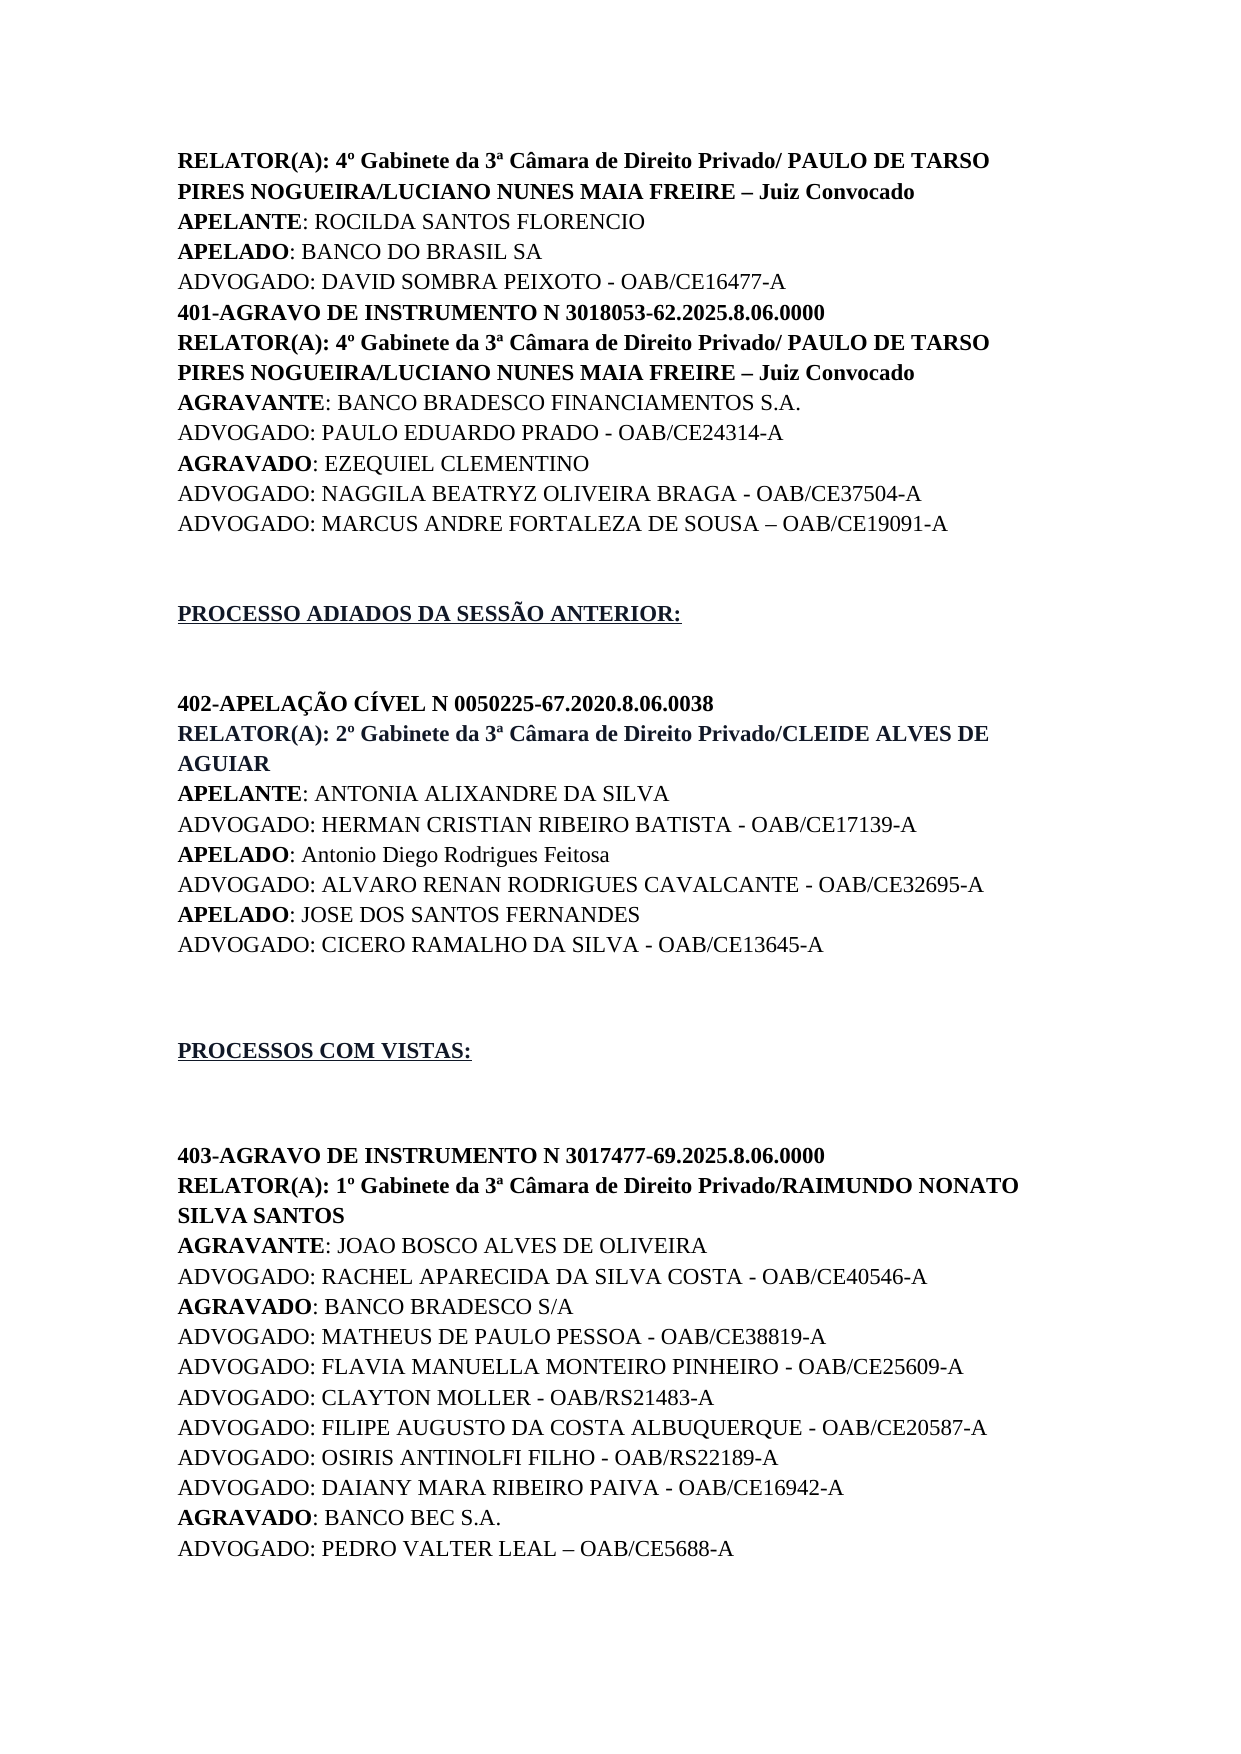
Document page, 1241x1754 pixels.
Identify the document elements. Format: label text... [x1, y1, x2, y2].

text 402-APELAÇÃO CÍVEL N 0050225-67.2020.8.06.0038 RELATOR(A): 2º Gabinete da 3ª Câmara de Direito Privado/CLEIDE ALVES DE AGUIAR APELANTE: ANTONIA ALIXANDRE DA SILVA ADVOGADO: HERMAN CRISTIAN RIBEIRO BATISTA - OAB/CE17139-A APELADO: Antonio Diego Rodrigues Feitosa ADVOGADO: ALVARO RENAN RODRIGUES CAVALCANTE - OAB/CE32695-A APELADO: JOSE DOS SANTOS FERNANDES ADVOGADO: CICERO RAMALHO DA SILVA - OAB/CE13645-A [177, 690, 1063, 1018]
text RELATOR(A): 4º Gabinete da 3ª Câmara de Direito Privado/ PAULO DE TARSO PIRES NOGUEIRA/LUCIANO NUNES MAIA FREIRE – Juiz Convocado APELANTE: ROCILDA SANTOS FLORENCIO APELADO: BANCO DO BRASIL SA ADVOGADO: DAVID SOMBRA PEIXOTO - OAB/CE16477-A 401-AGRAVO DE INSTRUMENTO N 3018053-62.2025.8.06.0000 RELATOR(A): 4º Gabinete da 3ª Câmara de Direito Privado/ PAULO DE TARSO PIRES NOGUEIRA/LUCIANO NUNES MAIA FREIRE – Juiz Convocado AGRAVANTE: BANCO BRADESCO FINANCIAMENTOS S.A. ADVOGADO: PAULO EDUARDO PRADO - OAB/CE24314-A AGRAVADO: EZEQUIEL CLEMENTINO ADVOGADO: NAGGILA BEATRYZ OLIVEIRA BRAGA - OAB/CE37504-A ADVOGADO: MARCUS ANDRE FORTALEZA DE SOUSA – OAB/CE19091-A [177, 148, 1063, 536]
text PROCESSO ADIADOS DA SESSÃO ANTERIOR: [177, 600, 1063, 626]
text PROCESSOS COM VISTAS: [177, 1037, 1063, 1123]
text 403-AGRAVO DE INSTRUMENTO N 3017477-69.2025.8.06.0000 RELATOR(A): 1º Gabinete da 3ª Câmara de Direito Privado/RAIMUNDO NONATO SILVA SANTOS AGRAVANTE: JOAO BOSCO ALVES DE OLIVEIRA ADVOGADO: RACHEL APARECIDA DA SILVA COSTA - OAB/CE40546-A AGRAVADO: BANCO BRADESCO S/A ADVOGADO: MATHEUS DE PAULO PESSOA - OAB/CE38819-A ADVOGADO: FLAVIA MANUELLA MONTEIRO PINHEIRO - OAB/CE25609-A ADVOGADO: CLAYTON MOLLER - OAB/RS21483-A ADVOGADO: FILIPE AUGUSTO DA COSTA ALBUQUERQUE - OAB/CE20587-A ADVOGADO: OSIRIS ANTINOLFI FILHO - OAB/RS22189-A ADVOGADO: DAIANY MARA RIBEIRO PAIVA - OAB/CE16942-A AGRAVADO: BANCO BEC S.A. ADVOGADO: PEDRO VALTER LEAL – OAB/CE5688-A [177, 1142, 1063, 1561]
